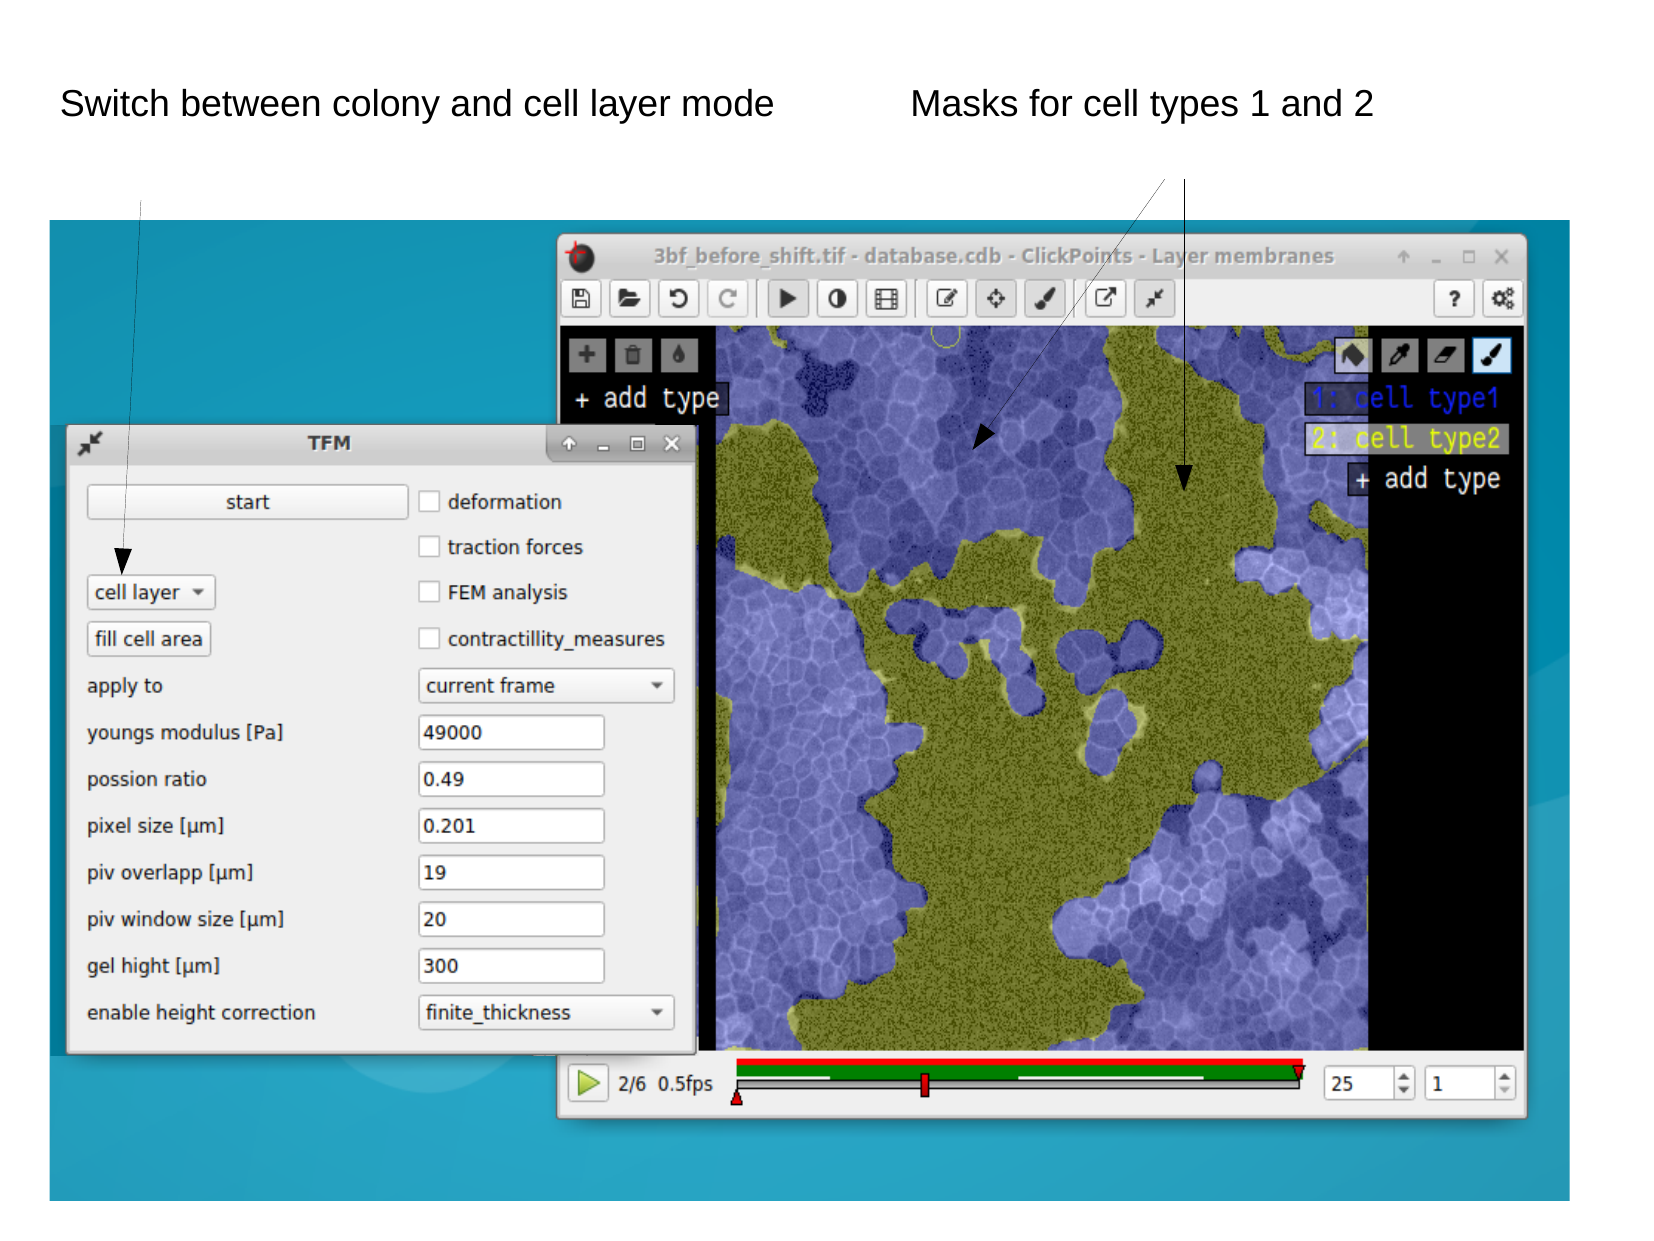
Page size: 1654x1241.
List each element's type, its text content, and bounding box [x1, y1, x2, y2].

text_box Masks for cell types 1 and 2 [895, 75, 1651, 155]
picture [49, 220, 1570, 1201]
text_box Switch between colony and cell layer mode [45, 75, 800, 213]
